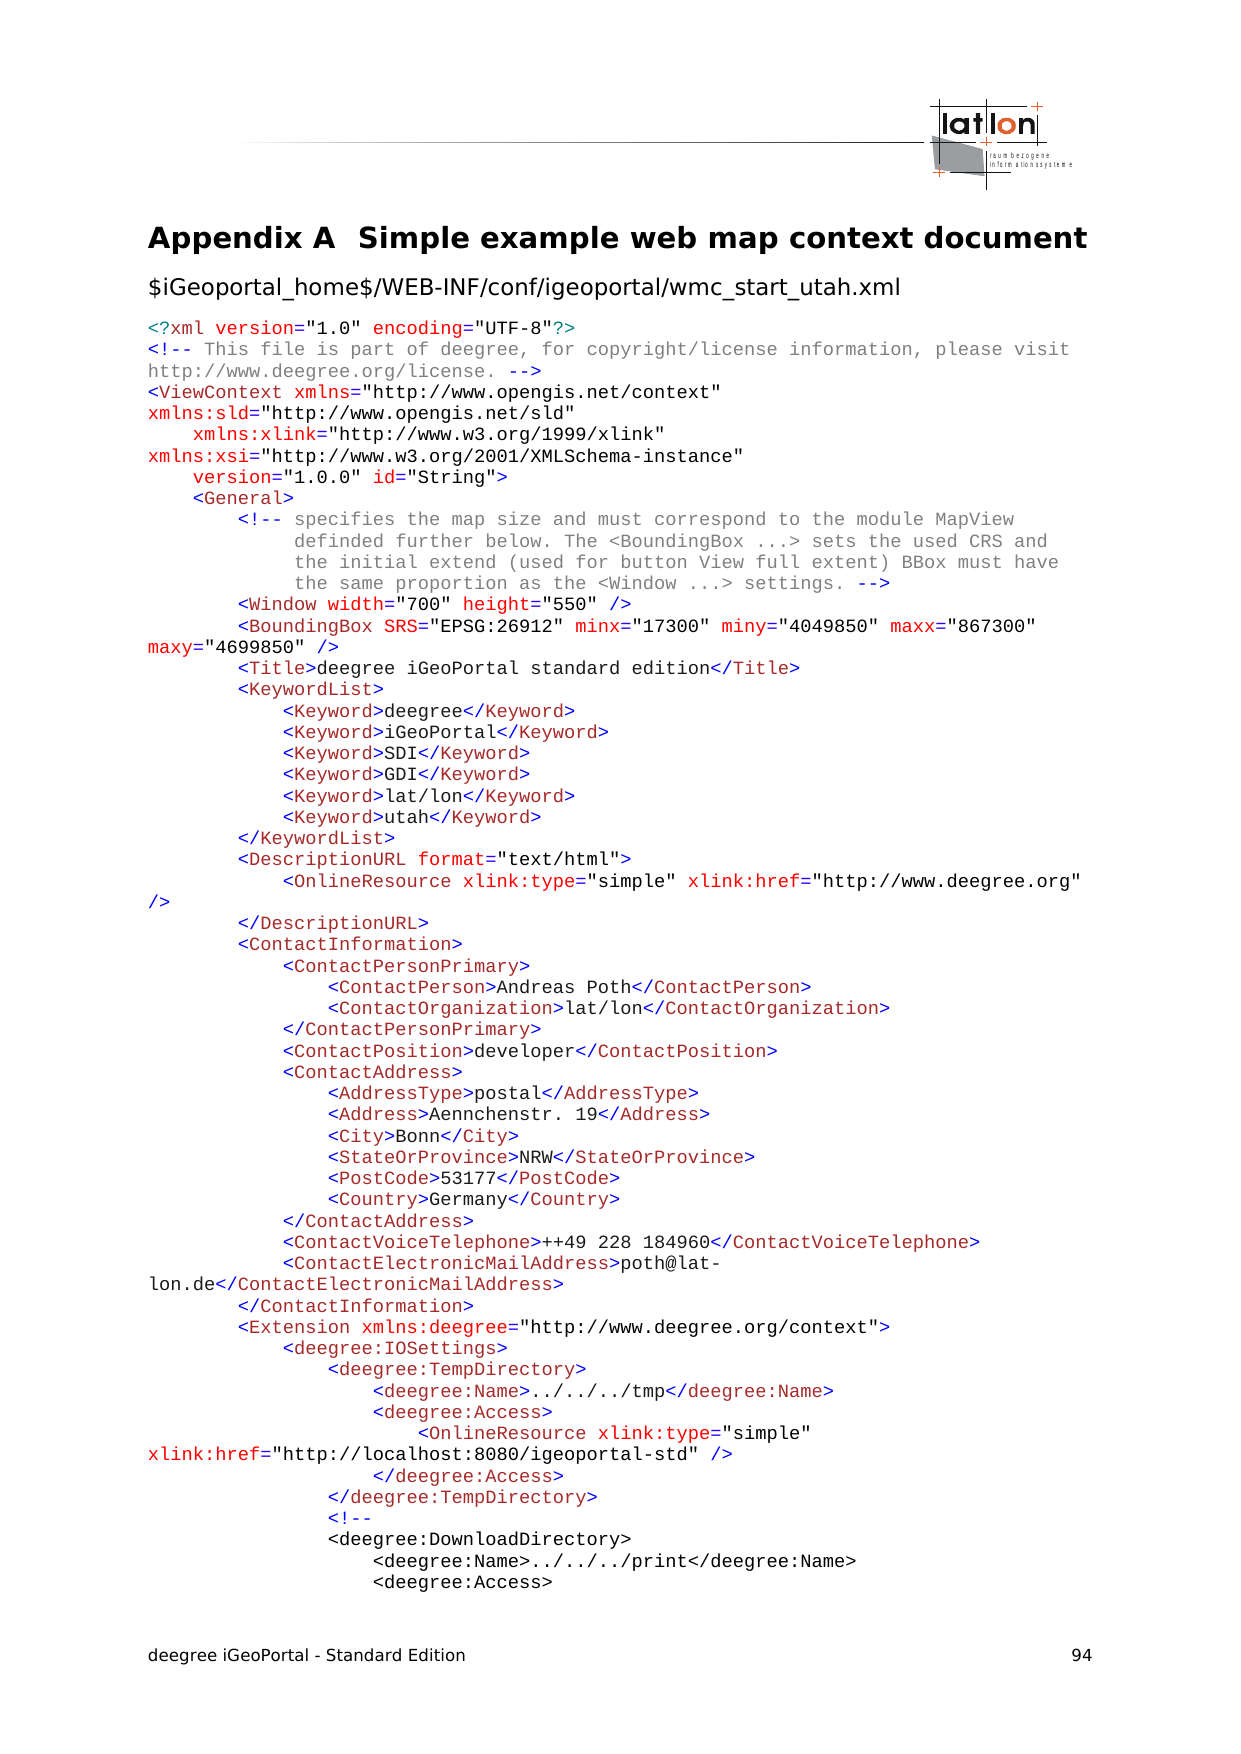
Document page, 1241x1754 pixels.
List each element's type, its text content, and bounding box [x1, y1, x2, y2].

text <ContactElectronicMailAddress>poth@lat-lon.de</ContactElectronicMailAddress> [148, 1254, 1093, 1297]
text <ContactPosition>developer</ContactPosition> [148, 1042, 1093, 1063]
text <Address>Aennchenstr. 19</Address> [148, 1105, 1093, 1127]
text <ContactPersonPrimary> [148, 957, 1093, 978]
text <Country>Germany</Country> [148, 1190, 1093, 1212]
text <KeywordList> [148, 680, 1093, 702]
text xmlns:xlink="http://www.w3.org/1999/xlink" xmlns:xsi="http://www.w3.org/2001/XMLSchema-instance" [148, 425, 1093, 468]
text <BoundingBox SRS="EPSG:26912" minx="17300" miny="4049850" maxx="867300" maxy="4699850" /> [148, 617, 1093, 659]
text <City>Bonn</City> [148, 1127, 1093, 1148]
text <Keyword>iGeoPortal</Keyword> [148, 723, 1093, 744]
text <ContactVoiceTelephone>++49 228 184960</ContactVoiceTelephone> [148, 1233, 1093, 1254]
text <ContactAddress> [148, 1063, 1093, 1084]
text <deegree:Access> [148, 1573, 1093, 1594]
text <Keyword>SDI</Keyword> [148, 744, 1093, 765]
text <deegree:DownloadDirectory> [148, 1530, 1093, 1552]
text <ContactInformation> [148, 935, 1093, 957]
text <ContactOrganization>lat/lon</ContactOrganization> [148, 999, 1093, 1020]
text <deegree:Name>../../../print</deegree:Name> [148, 1552, 1093, 1573]
subtitle Simple example web map context document [148, 221, 1093, 256]
text <Window width="700" height="550" /> [148, 595, 1093, 617]
text <?xml version="1.0" encoding="UTF-8"?> [148, 319, 1093, 340]
text <Title>deegree iGeoPortal standard edition</Title> [148, 659, 1093, 680]
text <Keyword>GDI</Keyword> [148, 765, 1093, 787]
text <ContactPerson>Andreas Poth</ContactPerson> [148, 978, 1093, 999]
text <Keyword>utah</Keyword> [148, 808, 1093, 829]
text <ViewContext xmlns="http://www.opengis.net/context" xmlns:sld="http://www.opengis.net/sld" [148, 383, 1093, 425]
text <deegree:Access> [148, 1403, 1093, 1424]
text </KeywordList> [148, 829, 1093, 850]
text </DescriptionURL> [148, 914, 1093, 935]
text </ContactAddress> [148, 1212, 1093, 1233]
text </deegree:Access> [148, 1467, 1093, 1488]
text version="1.0.0" id="String"> [148, 468, 1093, 489]
text <deegree:TempDirectory> [148, 1360, 1093, 1382]
text </ContactPersonPrimary> [148, 1020, 1093, 1042]
text <StateOrProvince>NRW</StateOrProvince> [148, 1148, 1093, 1169]
text <deegree:IOSettings> [148, 1339, 1093, 1360]
text <Keyword>deegree</Keyword> [148, 702, 1093, 723]
text $iGeoportal_home$/WEB-INF/conf/igeoportal/wmc_start_utah.xml [148, 274, 1093, 301]
text <AddressType>postal</AddressType> [148, 1084, 1093, 1105]
text <deegree:Name>../../../tmp</deegree:Name> [148, 1382, 1093, 1403]
text </ContactInformation> [148, 1297, 1093, 1318]
text <OnlineResource xlink:type="simple" xlink:href="http://localhost:8080/igeoportal-std" /> [148, 1424, 1093, 1467]
text </deegree:TempDirectory> [148, 1488, 1093, 1509]
text <!-- specifies the map size and must correspond to the module MapView definded further below. The <BoundingBox ...> sets the used CRS and the initial extend (used for button View full extent) BBox must have the same proportion as the <Window ...> settings. --> [148, 510, 1093, 595]
text <PostCode>53177</PostCode> [148, 1169, 1093, 1190]
text <OnlineResource xlink:type="simple" xlink:href="http://www.deegree.org" /> [148, 872, 1093, 914]
text <General> [148, 489, 1093, 510]
text <DescriptionURL format="text/html"> [148, 850, 1093, 872]
text <Keyword>lat/lon</Keyword> [148, 787, 1093, 808]
text <!-- [148, 1509, 1093, 1530]
text <Extension xmlns:deegree="http://www.deegree.org/context"> [148, 1318, 1093, 1339]
text <!-- This file is part of deegree, for copyright/license information, please visit http://www.deegree.org/license. --> [148, 340, 1093, 383]
